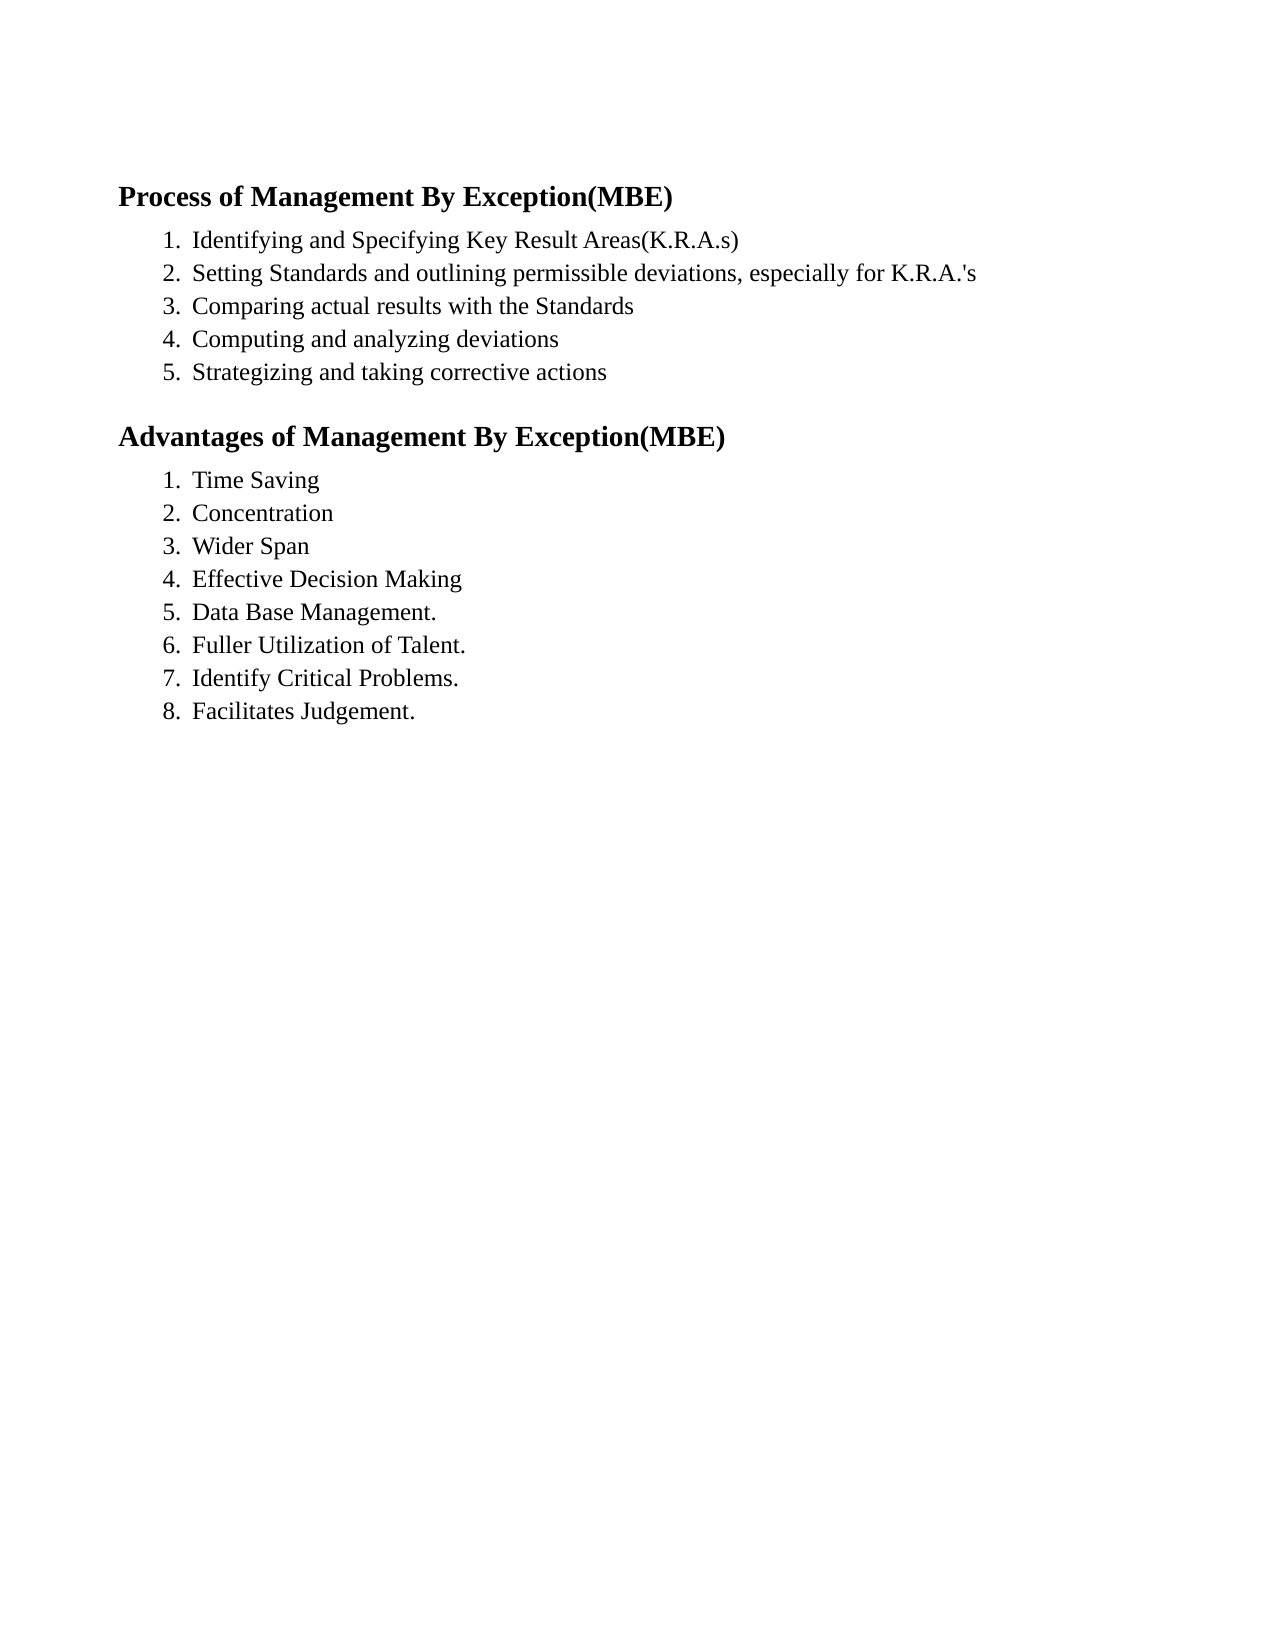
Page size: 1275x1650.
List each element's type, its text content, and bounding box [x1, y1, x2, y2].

list Identifying and Specifying Key Result Areas(K.R.A.s) [162, 225, 1157, 253]
list Data Base Management. [162, 597, 1157, 626]
list Wider Span [162, 531, 1157, 560]
list Comparing actual results with the Standards [162, 291, 1157, 319]
subtitle Process of Management By Exception(MBE) [118, 179, 1157, 212]
list Effective Decision Making [162, 564, 1157, 593]
list Identify Critical Problems. [162, 663, 1157, 692]
list Computing and analyzing deviations [162, 324, 1157, 353]
subtitle Advantages of Management By Exception(MBE) [118, 419, 1157, 453]
list Facilitates Judgement. [162, 696, 1157, 725]
list Setting Standards and outlining permissible deviations, especially for K.R.A.'s [162, 258, 1157, 287]
list Time Saving [162, 465, 1157, 494]
list Concentration [162, 498, 1157, 527]
list Strategizing and taking corrective actions [162, 357, 1157, 386]
list Fuller Utilization of Talent. [162, 630, 1157, 659]
